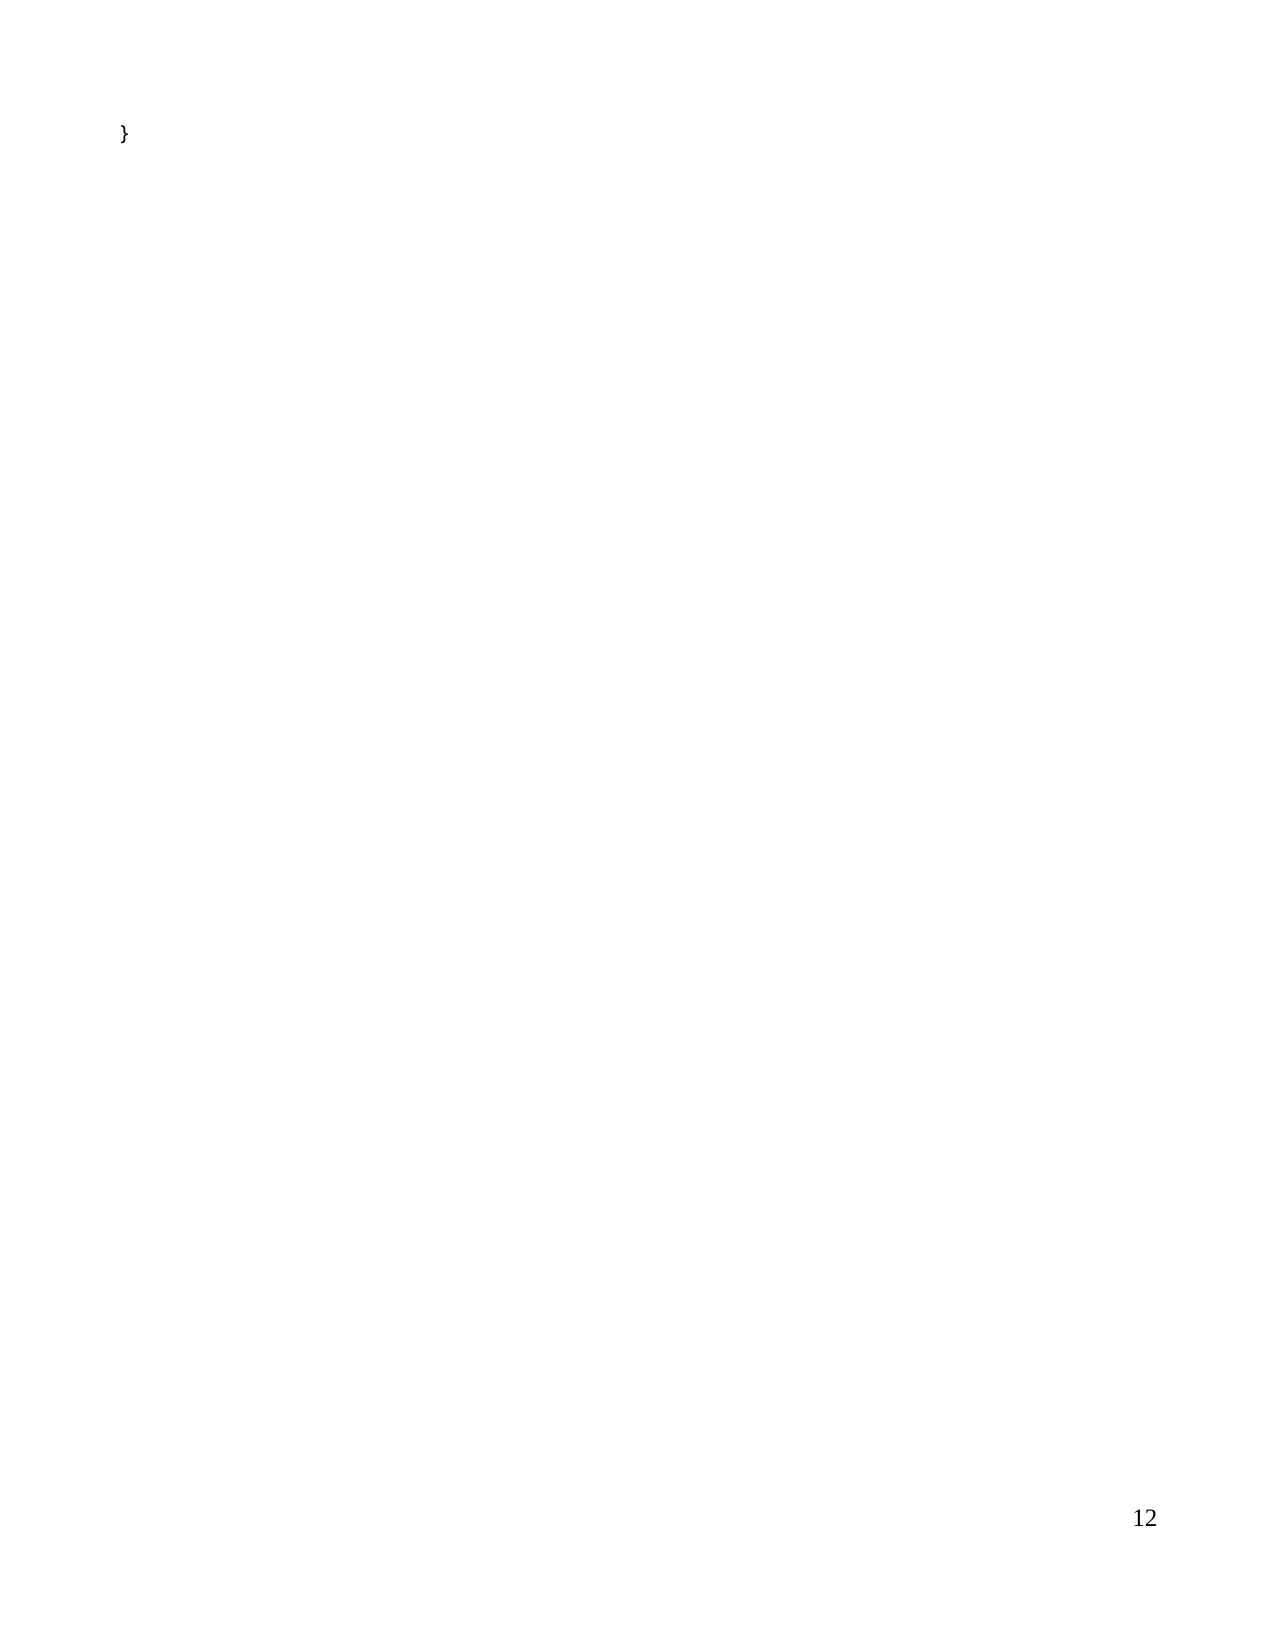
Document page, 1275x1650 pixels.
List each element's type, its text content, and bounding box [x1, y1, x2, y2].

text } [118, 118, 1157, 147]
